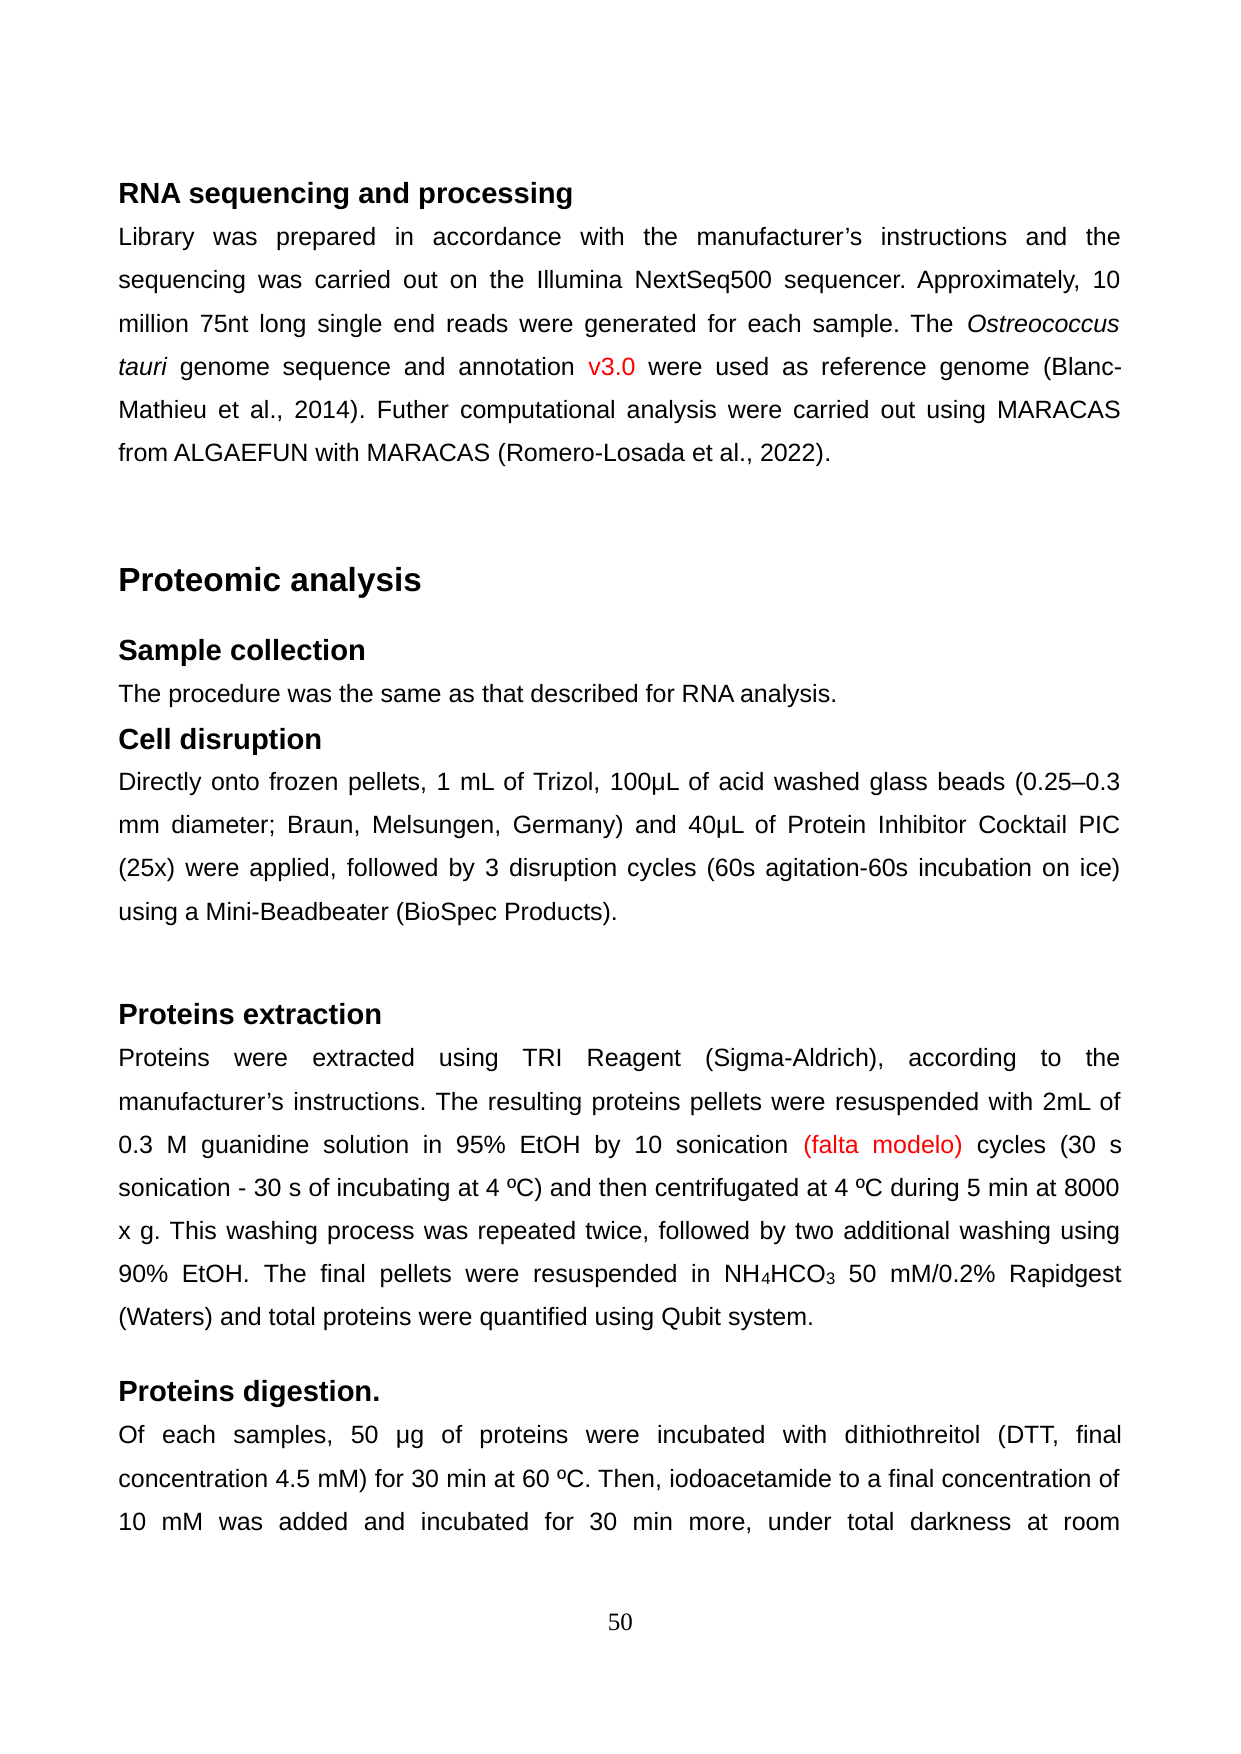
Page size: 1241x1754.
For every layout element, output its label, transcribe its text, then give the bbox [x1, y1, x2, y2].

subtitle Proteins extraction [118, 997, 1122, 1031]
text The procedure was the same as that described for RNA analysis. [118, 679, 1122, 707]
text Directly onto frozen pellets, 1 mL of Trizol, 100μL of acid washed glass beads (0.25–0.3 mm diameter; Braun, Melsungen, Germany) and 40μL of Protein Inhibitor Cocktail PIC (25x) were applied, followed by 3 disruption cycles (60s agitation-60s incubation on ice) using a Mini-Beadbeater (BioSpec Products). [118, 767, 1122, 925]
subtitle Proteins digestion. [118, 1374, 1122, 1408]
text Library was prepared in accordance with the manufacturer’s instructions and the sequencing was carried out on the Illumina NextSeq500 sequencer. Approximately, 10 million 75nt long single end reads were generated for each sample. The Ostreococcus tauri genome sequence and annotation v3.0 were used as reference genome (Blanc-Mathieu et al., 2014)⁠. Futher computational analysis were carried out using MARACAS from ALGAEFUN with MARACAS (Romero-Losada et al., 2022)⁠. [118, 222, 1122, 467]
subtitle Sample collection [118, 633, 1122, 666]
subtitle RNA sequencing and processing [118, 176, 1122, 210]
subtitle Proteomic analysis [118, 560, 1122, 599]
subtitle Cell disruption [118, 722, 1122, 755]
text Of each samples, 50 μg of proteins were incubated with dithiothreitol (DTT, final concentration 4.5 mM) for 30 min at 60 ºC. Then, iodoacetamide to a final concentration of 10 mM was added and incubated for 30 min more, under total darkness at room [118, 1420, 1122, 1535]
text Proteins were extracted using TRI Reagent (Sigma-Aldrich), according to the manufacturer’s instructions. The resulting proteins pellets were resuspended with 2mL of 0.3 M guanidine solution in 95% EtOH by 10 sonication (falta modelo) cycles (30 s sonication - 30 s of incubating at 4 ºC) and then centrifugated at 4 ºC during 5 min at 8000 x g. This washing process was repeated twice, followed by two additional washing using 90% EtOH. The final pellets were resuspended in NH4HCO3 50 mM/0.2% Rapidgest (Waters) and total proteins were quantified using Qubit system. [118, 1043, 1122, 1331]
